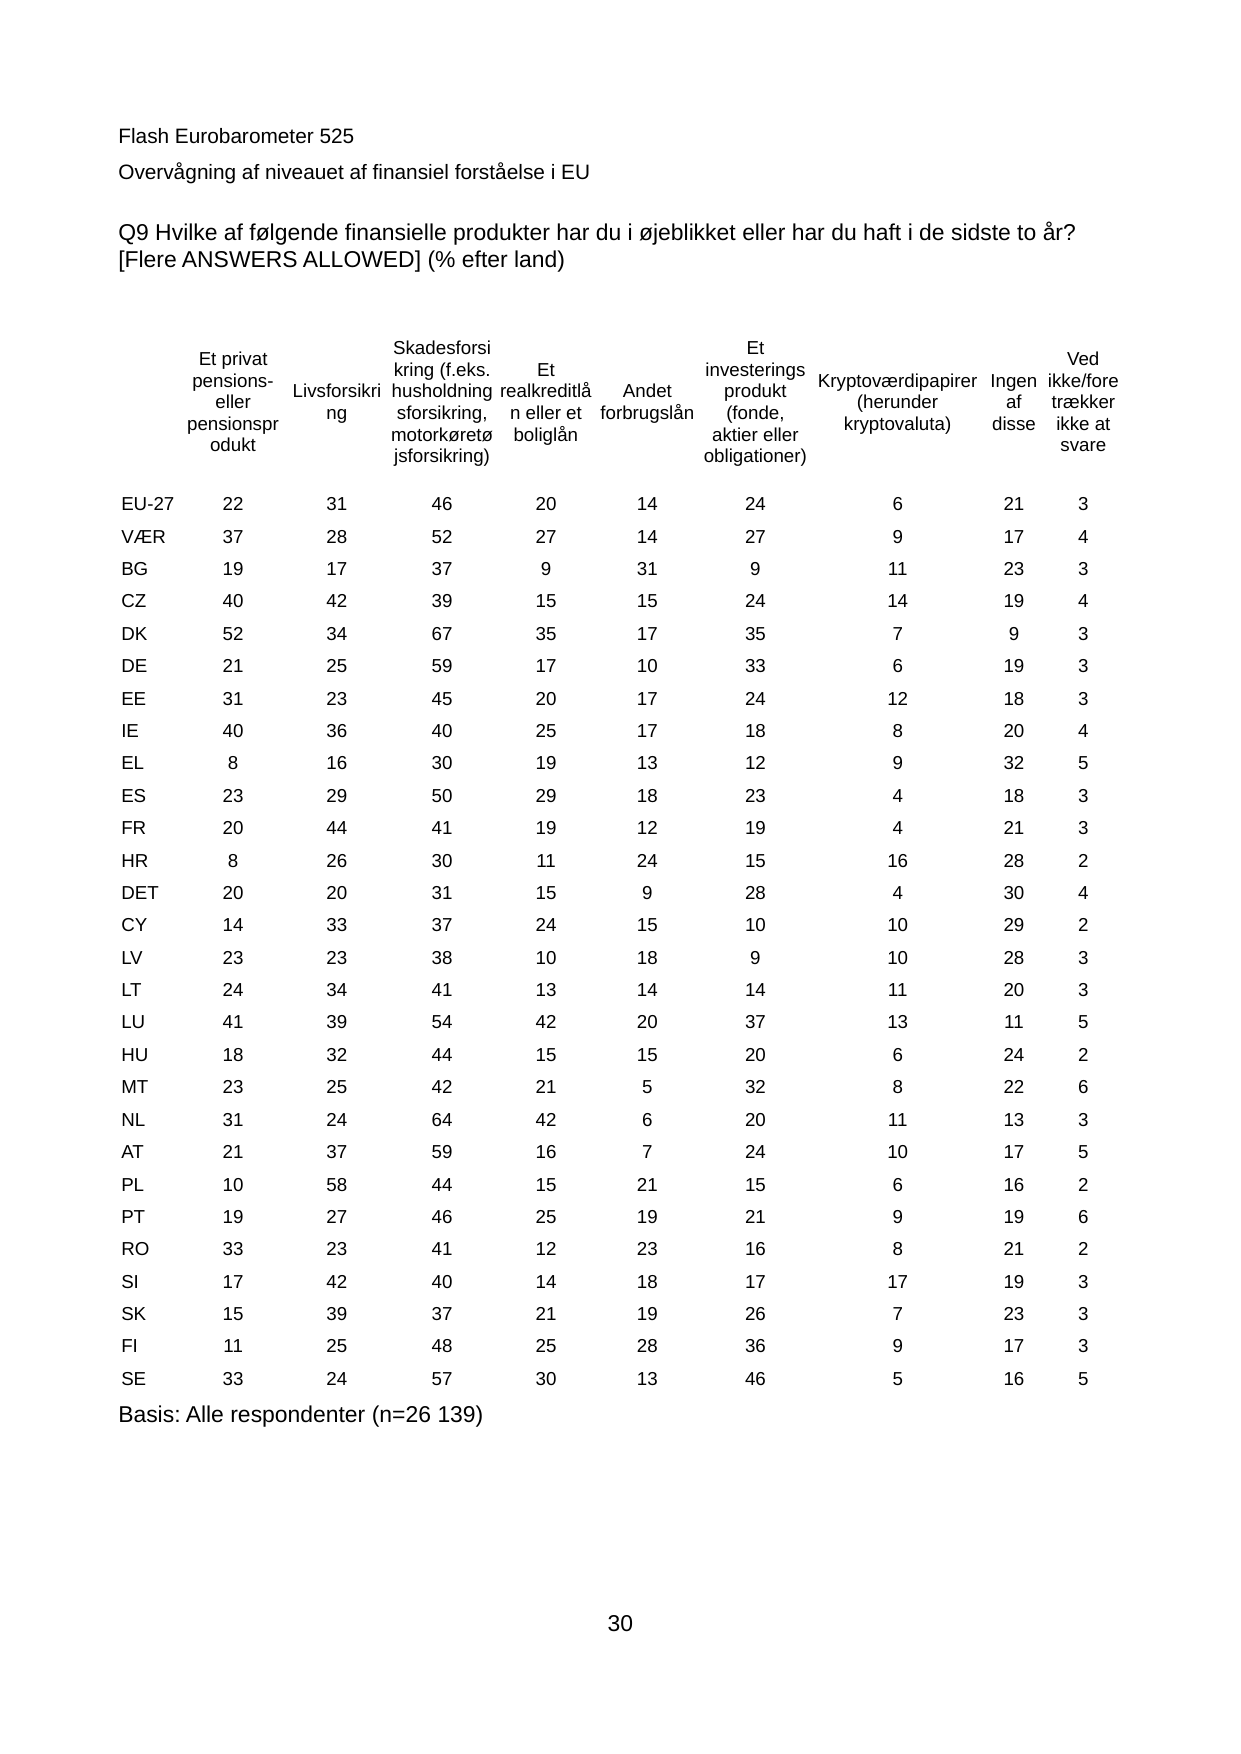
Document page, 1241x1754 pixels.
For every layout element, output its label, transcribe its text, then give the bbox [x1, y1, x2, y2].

table_cell 17 [983, 1136, 1044, 1168]
table_cell 24 [496, 909, 595, 941]
table_cell 28 [983, 941, 1044, 973]
text Basis: Alle respondenter (n=26 139) [118, 1401, 1122, 1427]
table_cell 48 [388, 1330, 496, 1362]
table_cell 15 [595, 585, 699, 617]
table_cell 20 [699, 1103, 812, 1136]
table_cell 18 [983, 779, 1044, 812]
table_cell 40 [388, 1265, 496, 1297]
table_cell 37 [388, 909, 496, 941]
table_cell 16 [812, 844, 983, 876]
table_cell 3 [1044, 617, 1122, 649]
table_cell 10 [595, 650, 699, 682]
table_cell 19 [983, 1265, 1044, 1297]
table_cell 10 [812, 941, 983, 973]
table_cell 21 [496, 1071, 595, 1103]
table_cell 24 [286, 1362, 388, 1395]
table_cell 5 [595, 1071, 699, 1103]
table_cell 23 [983, 553, 1044, 585]
table_cell 19 [595, 1200, 699, 1233]
table_cell 3 [1044, 1330, 1122, 1362]
table_cell 13 [595, 1362, 699, 1395]
table_header Skadesforsikring (f.eks. husholdningsforsikring, motorkøretøjsforsikring) [388, 316, 496, 488]
table_cell SE [118, 1362, 180, 1395]
table_cell 17 [595, 617, 699, 649]
table_cell 30 [388, 747, 496, 779]
table_cell 32 [286, 1038, 388, 1071]
table_cell 15 [699, 1168, 812, 1200]
table_cell 19 [699, 812, 812, 844]
table_cell 5 [812, 1362, 983, 1395]
table_cell 13 [496, 974, 595, 1006]
table_cell 21 [699, 1200, 812, 1233]
table_cell 9 [812, 1330, 983, 1362]
table_cell 14 [699, 974, 812, 1006]
table_cell 6 [595, 1103, 699, 1136]
table_cell 16 [699, 1233, 812, 1265]
table_cell 27 [699, 520, 812, 552]
table_cell 12 [699, 747, 812, 779]
table_cell 6 [812, 1038, 983, 1071]
table_cell 19 [180, 1200, 286, 1233]
table_cell 10 [812, 909, 983, 941]
table_cell 33 [180, 1362, 286, 1395]
table_cell 17 [699, 1265, 812, 1297]
table_cell 25 [286, 1330, 388, 1362]
table_cell 28 [983, 844, 1044, 876]
table_cell 12 [496, 1233, 595, 1265]
table_cell 39 [286, 1298, 388, 1330]
table_cell ES [118, 779, 180, 812]
table_cell 42 [286, 1265, 388, 1297]
table_cell 34 [286, 617, 388, 649]
table_cell 11 [496, 844, 595, 876]
table_cell 24 [699, 682, 812, 714]
table_cell 23 [286, 1233, 388, 1265]
table_cell 19 [983, 1200, 1044, 1233]
table_cell 15 [595, 1038, 699, 1071]
table_cell 19 [180, 553, 286, 585]
table_cell 21 [180, 650, 286, 682]
table_cell 40 [180, 714, 286, 747]
table_cell 41 [180, 1006, 286, 1038]
table_cell 24 [699, 488, 812, 520]
table_cell 45 [388, 682, 496, 714]
table_header Kryptoværdipapirer (herunder kryptovaluta) [812, 316, 983, 488]
table_cell 8 [812, 714, 983, 747]
table_cell 34 [286, 974, 388, 1006]
table_cell 12 [595, 812, 699, 844]
table_cell DET [118, 876, 180, 909]
table_cell 11 [812, 1103, 983, 1136]
table_cell 16 [983, 1168, 1044, 1200]
table_cell 21 [595, 1168, 699, 1200]
table_cell 17 [595, 714, 699, 747]
table_cell 52 [180, 617, 286, 649]
table_cell 15 [496, 585, 595, 617]
table_cell 3 [1044, 1265, 1122, 1297]
table_cell 17 [180, 1265, 286, 1297]
table_cell 42 [496, 1103, 595, 1136]
table_cell HU [118, 1038, 180, 1071]
table_cell 15 [496, 1168, 595, 1200]
table_cell 59 [388, 650, 496, 682]
table_cell 30 [983, 876, 1044, 909]
table_cell 4 [1044, 714, 1122, 747]
table_cell 3 [1044, 1298, 1122, 1330]
table_cell 32 [983, 747, 1044, 779]
table_cell 3 [1044, 488, 1122, 520]
table_cell 17 [286, 553, 388, 585]
table_cell 10 [180, 1168, 286, 1200]
table_cell 8 [812, 1233, 983, 1265]
table_cell 2 [1044, 909, 1122, 941]
table_cell 24 [180, 974, 286, 1006]
table_cell 17 [595, 682, 699, 714]
table_cell 37 [699, 1006, 812, 1038]
table_cell 41 [388, 974, 496, 1006]
table_cell 44 [388, 1168, 496, 1200]
table_cell 5 [1044, 747, 1122, 779]
table_cell 25 [496, 1330, 595, 1362]
table_cell 8 [812, 1071, 983, 1103]
table_cell RO [118, 1233, 180, 1265]
table_cell 9 [812, 747, 983, 779]
table_cell 14 [595, 974, 699, 1006]
table_cell 5 [1044, 1362, 1122, 1395]
table_cell 18 [595, 779, 699, 812]
table_cell 14 [180, 909, 286, 941]
table_cell FI [118, 1330, 180, 1362]
table_cell 23 [286, 682, 388, 714]
table_cell 9 [812, 1200, 983, 1233]
table_cell 4 [1044, 585, 1122, 617]
table_cell 18 [595, 1265, 699, 1297]
table_cell 3 [1044, 650, 1122, 682]
table_cell 21 [983, 1233, 1044, 1265]
table_cell 10 [699, 909, 812, 941]
table_cell 29 [983, 909, 1044, 941]
table_cell 31 [388, 876, 496, 909]
table_cell 6 [812, 488, 983, 520]
table_cell 28 [595, 1330, 699, 1362]
table_cell 16 [286, 747, 388, 779]
table_cell 41 [388, 812, 496, 844]
table_cell 20 [180, 812, 286, 844]
table_cell 27 [496, 520, 595, 552]
table_cell 7 [812, 617, 983, 649]
table_cell IE [118, 714, 180, 747]
table_cell 26 [286, 844, 388, 876]
table_cell 15 [699, 844, 812, 876]
table_cell 23 [180, 779, 286, 812]
table_cell 31 [180, 1103, 286, 1136]
table_cell 13 [983, 1103, 1044, 1136]
table_cell 35 [496, 617, 595, 649]
table_cell 6 [1044, 1071, 1122, 1103]
table_cell 9 [812, 520, 983, 552]
table_header [118, 316, 180, 488]
table_cell 25 [496, 1200, 595, 1233]
table_cell 12 [812, 682, 983, 714]
table_cell 28 [286, 520, 388, 552]
table_cell 37 [388, 553, 496, 585]
table_cell 36 [286, 714, 388, 747]
table_cell PT [118, 1200, 180, 1233]
table_cell 64 [388, 1103, 496, 1136]
table_cell 28 [699, 876, 812, 909]
table_cell 33 [699, 650, 812, 682]
table_cell 23 [983, 1298, 1044, 1330]
table_cell LV [118, 941, 180, 973]
table_cell 3 [1044, 974, 1122, 1006]
table_cell 26 [699, 1298, 812, 1330]
table_cell 2 [1044, 844, 1122, 876]
table_cell 23 [180, 1071, 286, 1103]
table_cell VÆR [118, 520, 180, 552]
table_cell 19 [496, 812, 595, 844]
table_cell 38 [388, 941, 496, 973]
table_cell 2 [1044, 1233, 1122, 1265]
table_cell 24 [983, 1038, 1044, 1071]
table_cell 36 [699, 1330, 812, 1362]
table_cell 21 [983, 488, 1044, 520]
table_cell 23 [180, 941, 286, 973]
table_cell 57 [388, 1362, 496, 1395]
table_cell 24 [286, 1103, 388, 1136]
table_cell 18 [983, 682, 1044, 714]
table_cell 23 [286, 941, 388, 973]
table_cell 7 [595, 1136, 699, 1168]
table_cell 59 [388, 1136, 496, 1168]
table_cell LT [118, 974, 180, 1006]
table_cell 9 [699, 941, 812, 973]
table_cell 37 [286, 1136, 388, 1168]
table_cell AT [118, 1136, 180, 1168]
table_cell 9 [983, 617, 1044, 649]
table_cell 3 [1044, 553, 1122, 585]
table_cell 20 [699, 1038, 812, 1071]
table_cell 8 [180, 844, 286, 876]
table_cell 67 [388, 617, 496, 649]
table_cell 54 [388, 1006, 496, 1038]
table_header Et realkreditlån eller et boliglån [496, 316, 595, 488]
table_cell 14 [595, 488, 699, 520]
table_cell MT [118, 1071, 180, 1103]
table_cell 5 [1044, 1136, 1122, 1168]
table_header Ved ikke/foretrækker ikke at svare [1044, 316, 1122, 488]
table_cell 18 [595, 941, 699, 973]
table_cell 19 [595, 1298, 699, 1330]
table_cell SI [118, 1265, 180, 1297]
table_cell 20 [983, 714, 1044, 747]
table_cell 4 [812, 876, 983, 909]
table_cell 15 [180, 1298, 286, 1330]
table_cell 46 [388, 488, 496, 520]
table_cell 10 [496, 941, 595, 973]
table_cell 19 [496, 747, 595, 779]
table_cell DE [118, 650, 180, 682]
table_cell 52 [388, 520, 496, 552]
table_cell 27 [286, 1200, 388, 1233]
table_cell 16 [496, 1136, 595, 1168]
table_cell 31 [595, 553, 699, 585]
table_cell 4 [1044, 876, 1122, 909]
table_cell PL [118, 1168, 180, 1200]
table_header Andet forbrugslån [595, 316, 699, 488]
table_cell 20 [286, 876, 388, 909]
table_cell 15 [595, 909, 699, 941]
table_cell 4 [812, 812, 983, 844]
table_cell 22 [983, 1071, 1044, 1103]
table_cell 24 [699, 1136, 812, 1168]
table_cell NL [118, 1103, 180, 1136]
table_cell LU [118, 1006, 180, 1038]
table_cell 11 [812, 553, 983, 585]
text Q9 Hvilke af følgende finansielle produkter har du i øjeblikket eller har du haft i de sidste to år? [Flere ANSWERS ALLOWED] (% efter land) [118, 219, 1122, 272]
table_cell BG [118, 553, 180, 585]
table_cell 9 [595, 876, 699, 909]
table_cell CY [118, 909, 180, 941]
table_cell 15 [496, 1038, 595, 1071]
table_cell 58 [286, 1168, 388, 1200]
table_cell 21 [180, 1136, 286, 1168]
table_cell 23 [595, 1233, 699, 1265]
table_cell 7 [812, 1298, 983, 1330]
table_cell 30 [496, 1362, 595, 1395]
table_cell 15 [496, 876, 595, 909]
table_header Livsforsikring [286, 316, 388, 488]
table_cell 46 [388, 1200, 496, 1233]
table_cell 42 [388, 1071, 496, 1103]
table_cell 18 [180, 1038, 286, 1071]
table_cell 13 [595, 747, 699, 779]
table_cell 6 [812, 1168, 983, 1200]
table_cell HR [118, 844, 180, 876]
table_cell EE [118, 682, 180, 714]
table_cell 25 [286, 650, 388, 682]
table_cell 33 [286, 909, 388, 941]
table_cell EU-27 [118, 488, 180, 520]
table_cell 50 [388, 779, 496, 812]
table_cell 9 [496, 553, 595, 585]
table_cell 2 [1044, 1038, 1122, 1071]
table_cell FR [118, 812, 180, 844]
table_cell 17 [983, 1330, 1044, 1362]
table_cell 41 [388, 1233, 496, 1265]
table_header Ingen af disse [983, 316, 1044, 488]
table_cell 24 [699, 585, 812, 617]
table_cell CZ [118, 585, 180, 617]
table_cell 3 [1044, 1103, 1122, 1136]
table_cell 3 [1044, 812, 1122, 844]
table_cell 20 [180, 876, 286, 909]
table_cell 10 [812, 1136, 983, 1168]
table_cell 17 [812, 1265, 983, 1297]
table_cell 44 [388, 1038, 496, 1071]
table_cell 19 [983, 650, 1044, 682]
table_cell 6 [812, 650, 983, 682]
table_cell 37 [180, 520, 286, 552]
table_cell 37 [388, 1298, 496, 1330]
table_cell 25 [496, 714, 595, 747]
table_cell 5 [1044, 1006, 1122, 1038]
table_cell 39 [286, 1006, 388, 1038]
table_cell 16 [983, 1362, 1044, 1395]
table_cell 20 [595, 1006, 699, 1038]
table_cell 3 [1044, 779, 1122, 812]
table_cell 8 [180, 747, 286, 779]
table_cell 4 [812, 779, 983, 812]
table_cell 39 [388, 585, 496, 617]
table_cell 3 [1044, 941, 1122, 973]
table_cell 2 [1044, 1168, 1122, 1200]
table_cell 20 [496, 682, 595, 714]
table_cell 11 [180, 1330, 286, 1362]
table_cell 3 [1044, 682, 1122, 714]
table_cell 42 [286, 585, 388, 617]
table_cell 40 [388, 714, 496, 747]
table_header Et privat pensions- eller pensionsprodukt [180, 316, 286, 488]
table_cell 31 [286, 488, 388, 520]
table_cell 19 [983, 585, 1044, 617]
table_cell 31 [180, 682, 286, 714]
table_cell EL [118, 747, 180, 779]
table_cell 14 [812, 585, 983, 617]
table_cell 11 [983, 1006, 1044, 1038]
table_cell 22 [180, 488, 286, 520]
table_cell 33 [180, 1233, 286, 1265]
table_cell 44 [286, 812, 388, 844]
table_cell 46 [699, 1362, 812, 1395]
table_cell 20 [983, 974, 1044, 1006]
table_cell 21 [983, 812, 1044, 844]
table_cell SK [118, 1298, 180, 1330]
table_cell 17 [983, 520, 1044, 552]
table_cell 29 [286, 779, 388, 812]
table_cell 35 [699, 617, 812, 649]
table_cell 32 [699, 1071, 812, 1103]
table_cell 4 [1044, 520, 1122, 552]
table_cell 23 [699, 779, 812, 812]
table_cell DK [118, 617, 180, 649]
table_cell 6 [1044, 1200, 1122, 1233]
table_cell 30 [388, 844, 496, 876]
table_cell 13 [812, 1006, 983, 1038]
table_cell 17 [496, 650, 595, 682]
table_cell 25 [286, 1071, 388, 1103]
table_cell 40 [180, 585, 286, 617]
table_cell 11 [812, 974, 983, 1006]
table_cell 18 [699, 714, 812, 747]
table_cell 14 [496, 1265, 595, 1297]
table_cell 14 [595, 520, 699, 552]
table_cell 20 [496, 488, 595, 520]
table_cell 29 [496, 779, 595, 812]
table_cell 21 [496, 1298, 595, 1330]
table_header Et investeringsprodukt (fonde, aktier eller obligationer) [699, 316, 812, 488]
table_cell 42 [496, 1006, 595, 1038]
table_cell 9 [699, 553, 812, 585]
table_cell 24 [595, 844, 699, 876]
